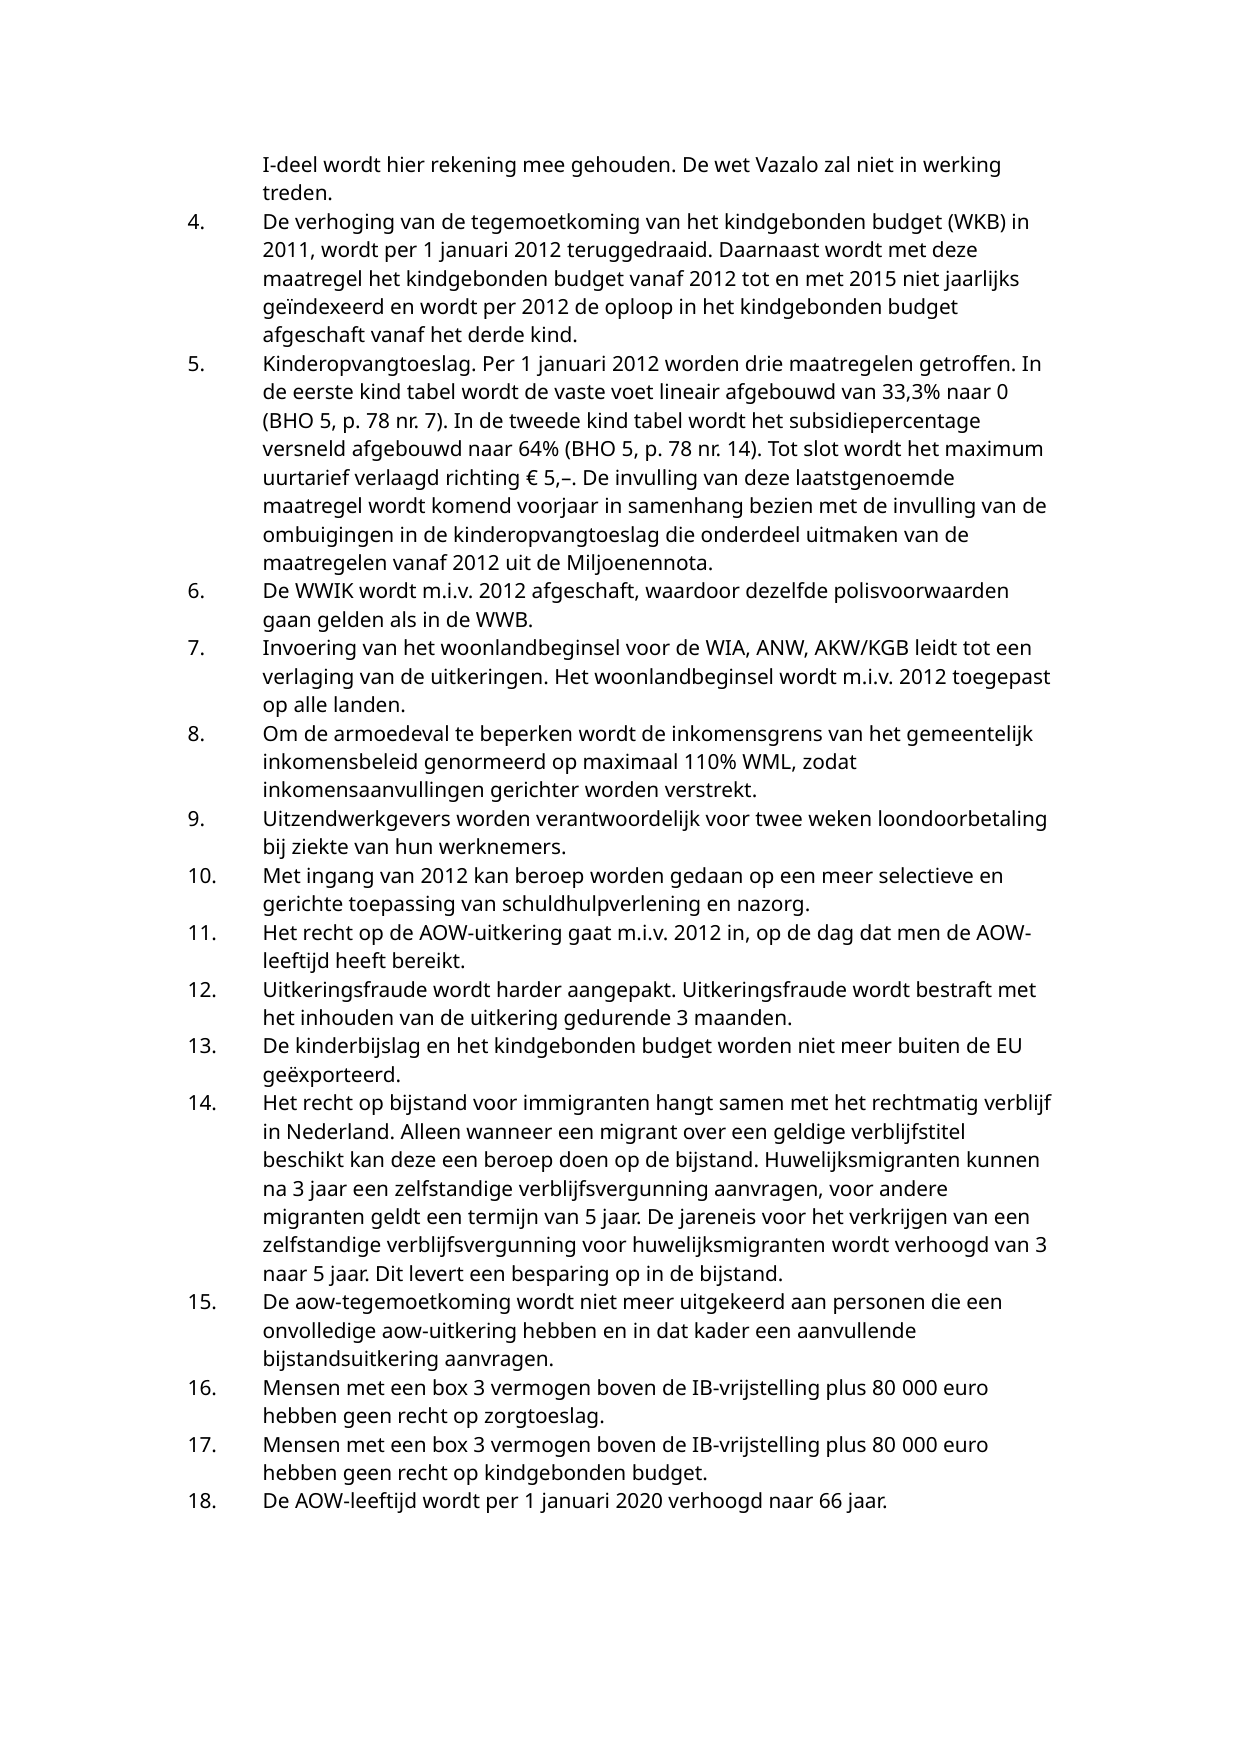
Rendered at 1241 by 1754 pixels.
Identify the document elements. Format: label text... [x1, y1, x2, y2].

list De verhoging van de tegemoetkoming van het kindgebonden budget (WKB) in 2011, wordt per 1 januari 2012 teruggedraaid. Daarnaast wordt met deze maatregel het kindgebonden budget vanaf 2012 tot en met 2015 niet jaarlijks geïndexeerd en wordt per 2012 de oploop in het kindgebonden budget afgeschaft vanaf het derde kind. [187, 207, 1053, 349]
list De WWIK wordt m.i.v. 2012 afgeschaft, waardoor dezelfde polisvoorwaarden gaan gelden als in de WWB. [187, 577, 1053, 633]
list Om de armoedeval te beperken wordt de inkomensgrens van het gemeentelijk inkomensbeleid genormeerd op maximaal 110% WML, zodat inkomensaanvullingen gerichter worden verstrekt. [187, 719, 1053, 804]
list Uitkeringsfraude wordt harder aangepakt. Uitkeringsfraude wordt bestraft met het inhouden van de uitkering gedurende 3 maanden. [187, 975, 1053, 1032]
list Het recht op de AOW-uitkering gaat m.i.v. 2012 in, op de dag dat men de AOW-leeftijd heeft bereikt. [187, 918, 1053, 975]
list Mensen met een box 3 vermogen boven de IB-vrijstelling plus 80 000 euro hebben geen recht op zorgtoeslag. [187, 1373, 1053, 1430]
list De kinderbijslag en het kindgebonden budget worden niet meer buiten de EU geëxporteerd. [187, 1032, 1053, 1088]
list Met ingang van 2012 kan beroep worden gedaan op een meer selectieve en gerichte toepassing van schuldhulpverlening en nazorg. [187, 861, 1053, 918]
list De aow-tegemoetkoming wordt niet meer uitgekeerd aan personen die een onvolledige aow-uitkering hebben en in dat kader een aanvullende bijstandsuitkering aanvragen. [187, 1287, 1053, 1373]
list Invoering van het woonlandbeginsel voor de WIA, ANW, AKW/KGB leidt tot een verlaging van de uitkeringen. Het woonlandbeginsel wordt m.i.v. 2012 toegepast op alle landen. [187, 633, 1053, 719]
list Uitzendwerkgevers worden verantwoordelijk voor twee weken loondoorbetaling bij ziekte van hun werknemers. [187, 804, 1053, 861]
list Mensen met een box 3 vermogen boven de IB-vrijstelling plus 80 000 euro hebben geen recht op kindgebonden budget. [187, 1430, 1053, 1487]
list De AOW-leeftijd wordt per 1 januari 2020 verhoogd naar 66 jaar. [187, 1487, 1053, 1515]
list Kinderopvangtoeslag. Per 1 januari 2012 worden drie maatregelen getroffen. In de eerste kind tabel wordt de vaste voet lineair afgebouwd van 33,3% naar 0 (BHO 5, p. 78 nr. 7). In de tweede kind tabel wordt het subsidiepercentage versneld afgebouwd naar 64% (BHO 5, p. 78 nr. 14). Tot slot wordt het maximum uurtarief verlaagd richting € 5,–. De invulling van deze laatstgenoemde maatregel wordt komend voorjaar in samenhang bezien met de invulling van de ombuigingen in de kinderopvangtoeslag die onderdeel uitmaken van de maatregelen vanaf 2012 uit de Miljoenennota. [187, 349, 1053, 577]
list I-deel wordt hier rekening mee gehouden. De wet Vazalo zal niet in werking treden. [187, 150, 1053, 207]
list Het recht op bijstand voor immigranten hangt samen met het rechtmatig verblijf in Nederland. Alleen wanneer een migrant over een geldige verblijfstitel beschikt kan deze een beroep doen op de bijstand. Huwelijksmigranten kunnen na 3 jaar een zelfstandige verblijfsvergunning aanvragen, voor andere migranten geldt een termijn van 5 jaar. De jareneis voor het verkrijgen van een zelfstandige verblijfsvergunning voor huwelijksmigranten wordt verhoogd van 3 naar 5 jaar. Dit levert een besparing op in de bijstand. [187, 1088, 1053, 1287]
